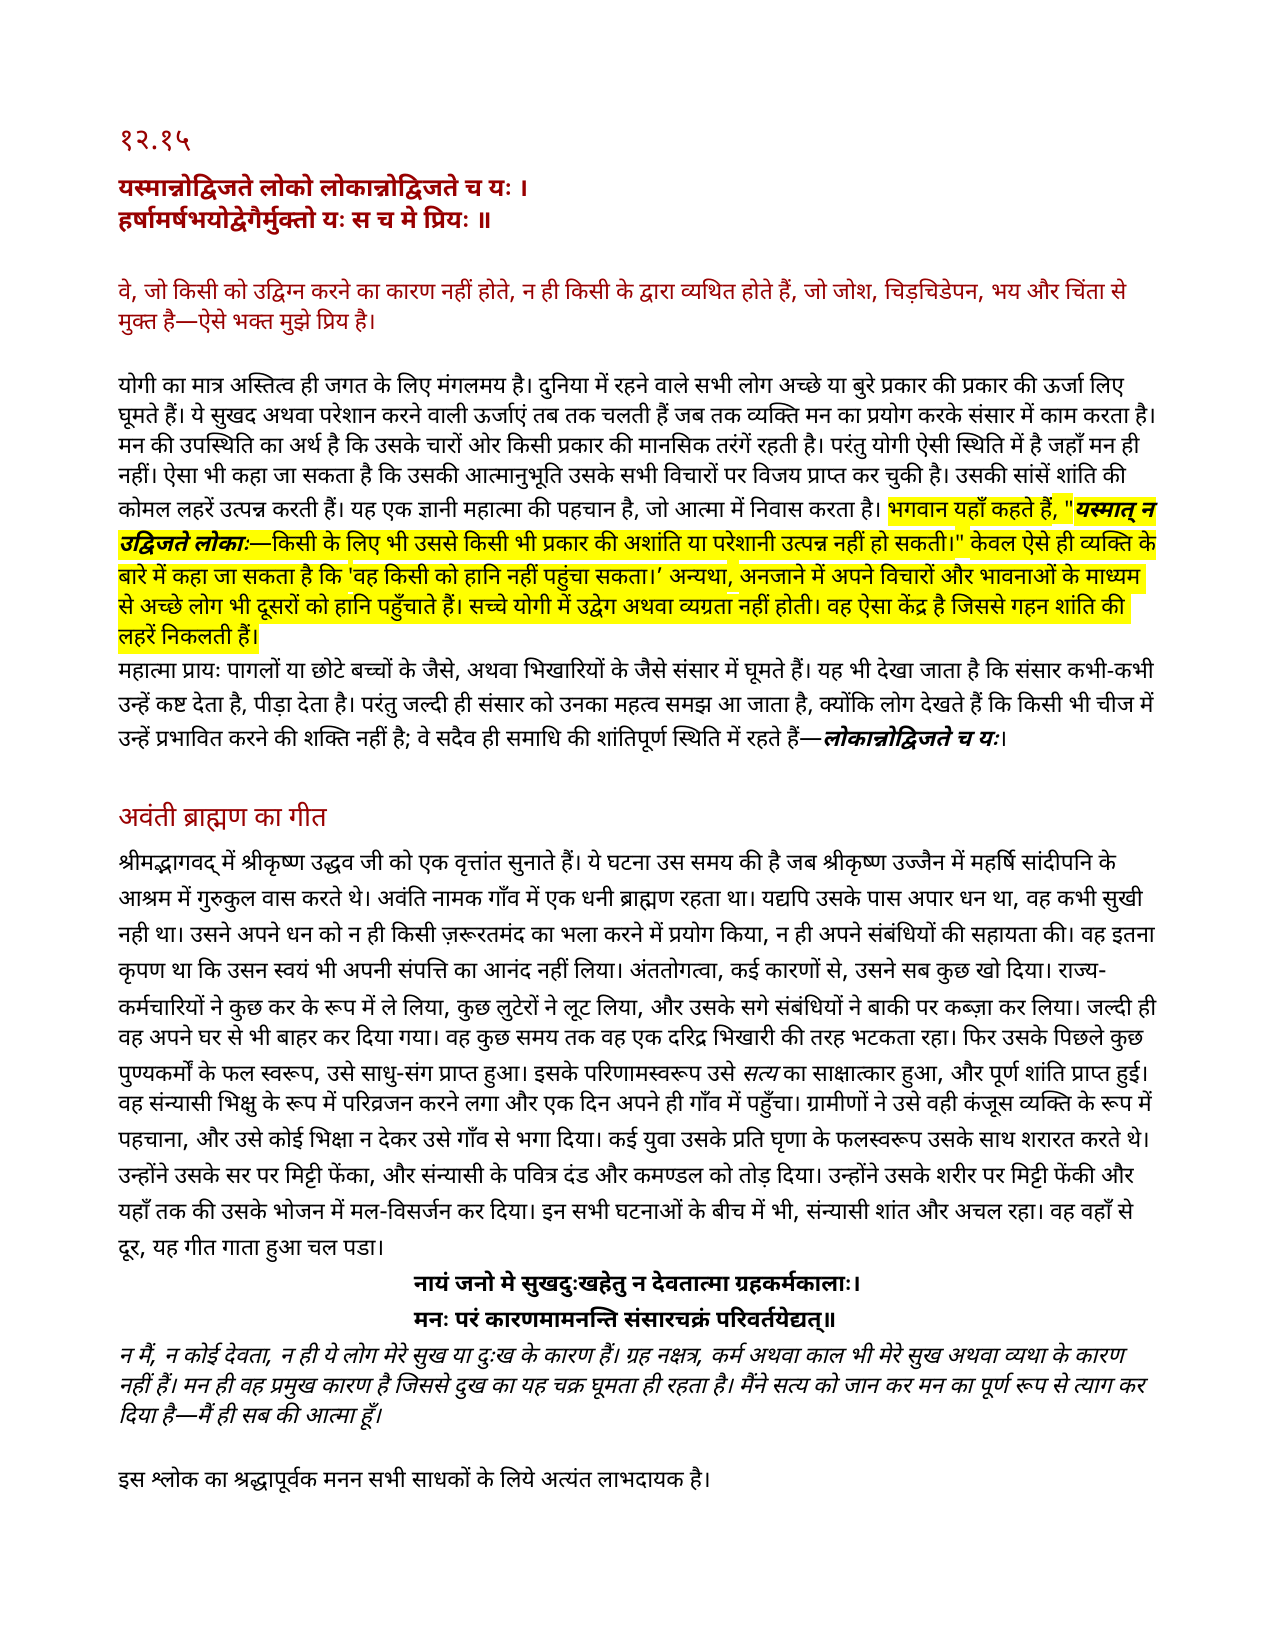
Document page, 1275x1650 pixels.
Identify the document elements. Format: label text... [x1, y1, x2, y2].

text यस्मान्नोद्विजते लोको लोकान्नोद्विजते च यः । [118, 174, 1157, 206]
text श्रीमद्भागवद् में श्रीकृष्ण उद्धव जी को एक वृत्तांत सुनाते हैं। ये घटना उस समय की है जब श्रीकृष्ण उज्जैन में महर्षि सांदीपनि के आश्रम में गुरुकुल वास करते थे। अवंति नामक गाँव में एक धनी ब्राह्मण रहता था। यद्यपि उसके पास अपार धन था, वह कभी सुखी नही था। उसने अपने धन को न ही किसी ज़रूरतमंद का भला करने में प्रयोग किया, न ही अपने संबंधियों की सहायता की। वह इतना कृपण था कि उसन स्वयं भी अपनी संपत्ति का आनंद नहीं लिया। अंततोगत्वा, कई कारणों से, उसने सब कुछ खो दिया। राज्य-कर्मचारियों ने कुछ कर के रूप में ले लिया, कुछ लुटेरों ने लूट लिया, और उसके सगे संबंधियों ने बाकी पर कब्ज़ा कर लिया। जल्दी ही वह अपने घर से भी बाहर कर दिया गया। वह कुछ समय तक वह एक दरिद्र भिखारी की तरह भटकता रहा। फिर उसके पिछले कुछ पुण्यकर्मों के फल स्वरूप, उसे साधु-संग प्राप्त हुआ। इसके परिणामस्वरूप उसे सत्य का साक्षात्कार हुआ, और पूर्ण शांति प्राप्त हुई। वह संन्यासी भिक्षु के रूप में परिव्रजन करने लगा और एक दिन अपने ही गाँव में पहुँचा। ग्रामीणों ने उसे वही कंजूस व्यक्ति के रूप में पहचाना, और उसे कोई भिक्षा न देकर उसे गाँव से भगा दिया। कई युवा उसके प्रति घृणा के फलस्वरूप उसके साथ शरारत करते थे। उन्होंने उसके सर पर मिट्टी फेंका, और संन्यासी के पवित्र दंड और कमण्डल को तोड़ दिया। उन्होंने उसके शरीर पर मिट्टी फेंकी और यहाँ तक की उसके भोजन में मल-विसर्जन कर दिया। इन सभी घटनाओं के बीच में भी, संन्यासी शांत और अचल रहा। वह वहाँ से दूर, यह गीत गाता हुआ चल पडा। [118, 850, 1157, 1265]
text न मैं, न कोई देवता, न ही ये लोग मेरे सुख या दुःख के कारण हैं। ग्रह नक्षत्र, कर्म अथवा काल भी मेरे सुख अथवा व्यथा के कारण नहीं हैं। मन ही वह प्रमुख कारण है जिससे दुख का यह चक्र घूमता ही रहता है। मैंने सत्य को जान कर मन का पूर्ण रूप से त्याग कर दिया है—मैं ही सब की आत्मा हूँ। [118, 1337, 1157, 1433]
text हर्षामर्षभयोद्वेगैर्मुक्तो यः स च मे प्रियः ॥ [118, 206, 1157, 239]
text नायं जनो मे सुखदुःखहेतु न देवतात्मा ग्रहकर्मकालाः। [118, 1265, 1157, 1301]
text मनः परं कारणमामनन्ति संसारचक्रं परिवर्तयेद्यत्॥ [118, 1301, 1157, 1337]
text योगी का मात्र अस्तित्व ही जगत के लिए मंगलमय है। दुनिया में रहने वाले सभी लोग अच्छे या बुरे प्रकार की प्रकार की ऊर्जा लिए घूमते हैं। ये सुखद अथवा परेशान करने वाली ऊर्जाएं तब तक चलती हैं जब तक व्यक्ति मन का प्रयोग करके संसार में काम करता है। मन की उपस्थिति का अर्थ है कि उसके चारों ओर किसी प्रकार की मानसिक तरंगें रहती है। परंतु योगी ऐसी स्थिति में है जहाँ मन ही नहीं। ऐसा भी कहा जा सकता है कि उसकी आत्मानुभूति उसके सभी विचारों पर विजय प्राप्त कर चुकी है। उसकी सांसें शांति की कोमल लहरें उत्पन्न करती हैं। यह एक ज्ञानी महात्मा की पहचान है, जो आत्मा में निवास करता है। भगवान यहाँ कहते हैं, "यस्मात् न उद्विजते लोकाः—किसी के लिए भी उससे किसी भी प्रकार की अशांति या परेशानी उत्पन्न नहीं हो सकती।" केवल ऐसे ही व्यक्ति के बारे में कहा जा सकता है कि 'वह किसी को हानि नहीं पहुंचा सकता।’ अन्यथा, अनजाने में अपने विचारों और भावनाओं के माध्यम से अच्छे लोग भी दूसरों को हानि पहुँचाते हैं। सच्चे योगी में उद्वेग अथवा व्यग्रता नहीं होती। वह ऐसा केंद्र है जिससे गहन शांति की लहरें निकलती हैं। [118, 373, 1157, 654]
text महात्मा प्रायः पागलों या छोटे बच्चों के जैसे, अथवा भिखारियों के जैसे संसार में घूमते हैं। यह भी देखा जाता है कि संसार कभी-कभी उन्हें कष्ट देता है, पीड़ा देता है। परंतु जल्दी ही संसार को उनका महत्व समझ आ जाता है, क्योंकि लोग देखते हैं कि किसी भी चीज में उन्हें प्रभावित करने की शक्ति नहीं है; वे सदैव ही समाधि की शांतिपूर्ण स्थिति में रहते हैं—लोकान्नोद्विजते च यः। [118, 654, 1157, 756]
subtitle अवंती ब्राह्मण का गीत [118, 802, 1157, 837]
text इस श्लोक का श्रद्धापूर्वक मनन सभी साधकों के लिये अत्यंत लाभदायक है। [118, 1467, 1157, 1497]
subtitle १२.१५ [118, 118, 1157, 161]
text वे, जो किसी को उद्विग्न करने का कारण नहीं होते, न ही किसी के द्वारा व्यथित होते हैं, जो जोश, चिड़चिडेपन, भय और चिंता से मुक्त है—ऐसे भक्त मुझे प्रिय है। [118, 273, 1157, 339]
